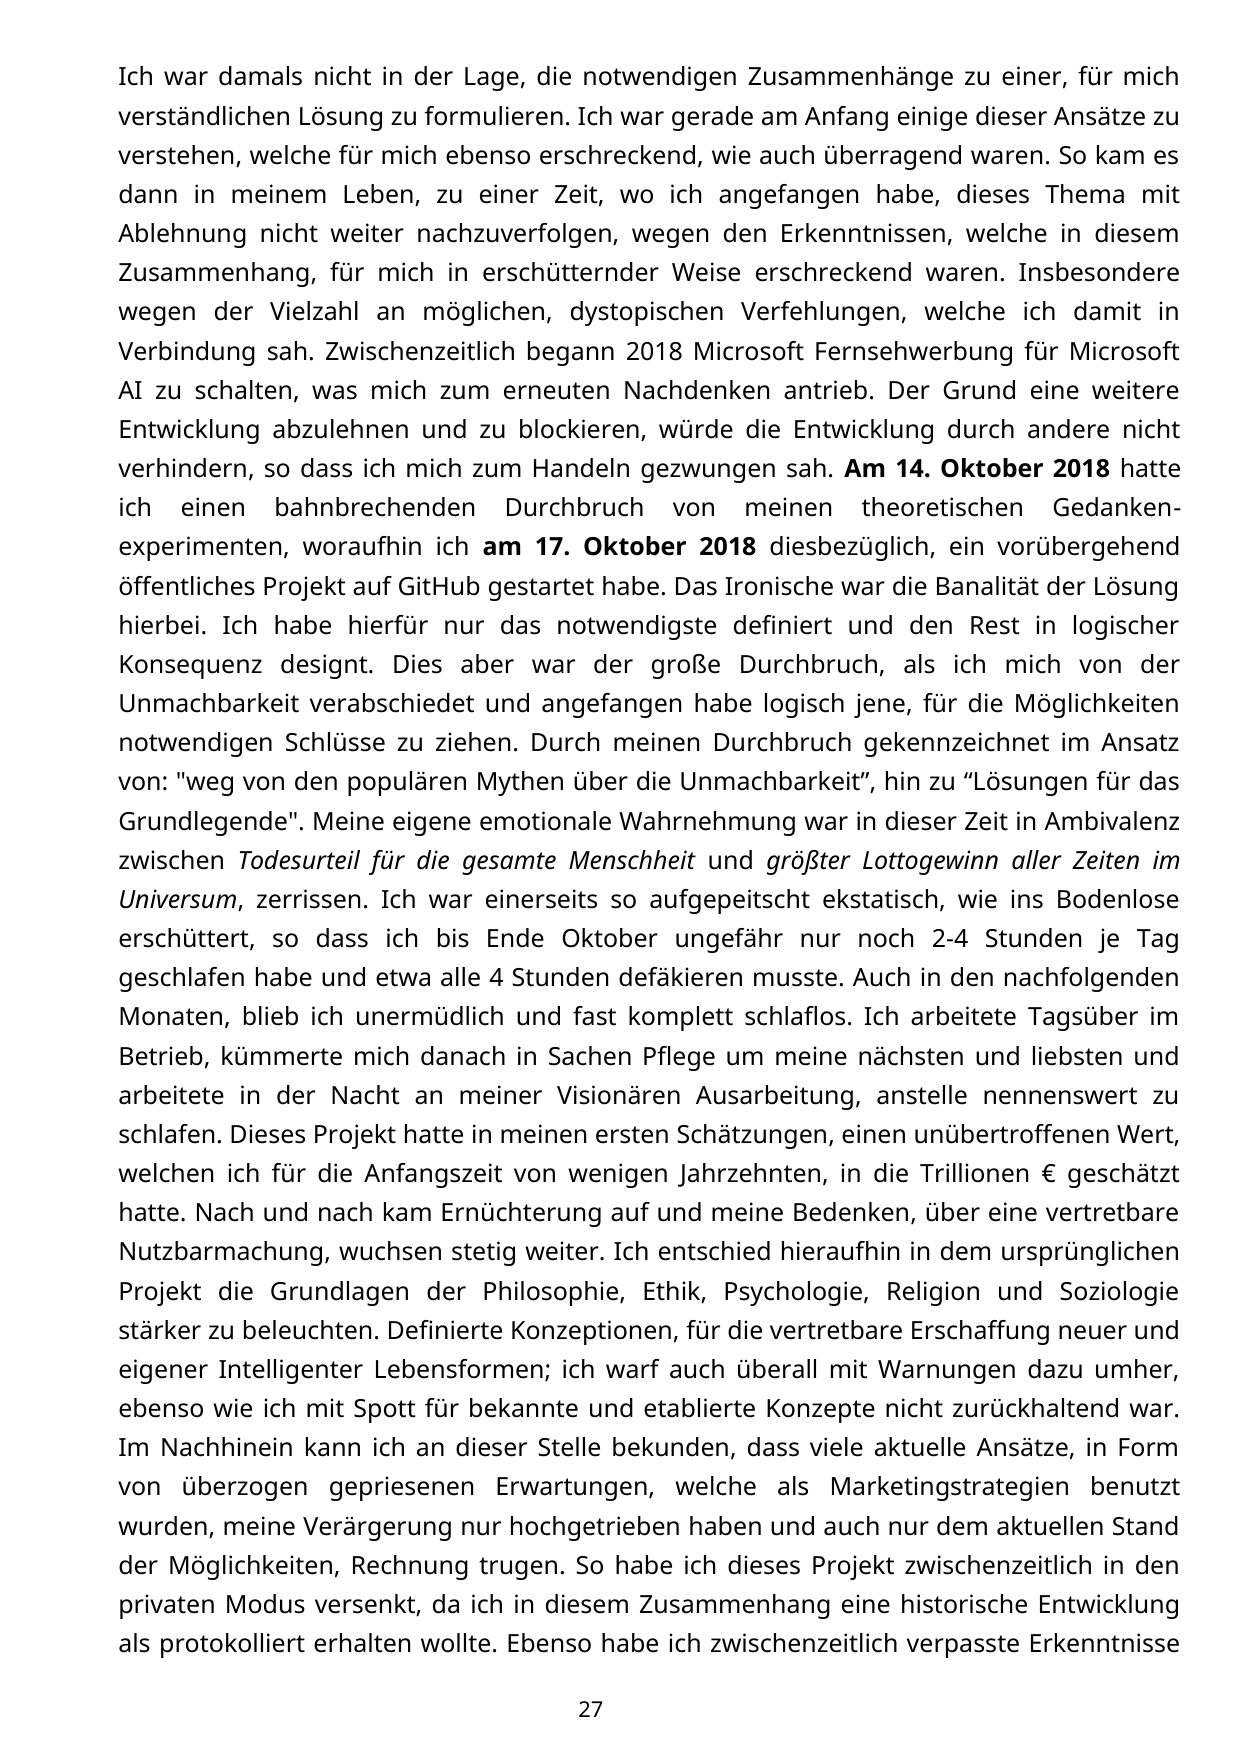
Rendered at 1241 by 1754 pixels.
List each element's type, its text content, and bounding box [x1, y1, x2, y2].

text Ich war damals nicht in der Lage, die notwendigen Zusammenhänge zu einer, für mich verständlichen Lösung zu formulieren. Ich war gerade am Anfang einige dieser Ansätze zu verstehen, welche für mich ebenso erschreckend, wie auch überragend waren. So kam es dann in meinem Leben, zu einer Zeit, wo ich angefangen habe, dieses Thema mit Ablehnung nicht weiter nachzuverfolgen, wegen den Erkenntnissen, welche in diesem Zusammenhang, für mich in erschütternder Weise erschreckend waren. Insbesondere wegen der Vielzahl an möglichen, dystopischen Verfehlungen, welche ich damit in Verbindung sah. Zwischenzeitlich begann 2018 Microsoft Fernsehwerbung für Microsoft AI zu schalten, was mich zum erneuten Nachdenken antrieb. Der Grund eine weitere Entwicklung abzulehnen und zu blockieren, würde die Entwicklung durch andere nicht verhindern, so dass ich mich zum Handeln gezwungen sah. Am 14. Oktober 2018 hatte ich einen bahnbrechenden Durchbruch von meinen theoretischen Gedanken­experimenten, woraufhin ich am 17. Oktober 2018 diesbezüglich, ein vorübergehend öffentliches Projekt auf GitHub gestartet habe. Das Ironische war die Banalität der Lösung hierbei. Ich habe hierfür nur das notwendigste definiert und den Rest in logischer Konsequenz designt. Dies aber war der große Durchbruch, als ich mich von der Unmachbarkeit verabschiedet und angefangen habe logisch jene, für die Möglichkeiten notwendigen Schlüsse zu ziehen. Durch meinen Durchbruch gekennzeichnet im Ansatz von: "weg von den populären Mythen über die Unmachbarkeit”, hin zu “Lösungen für das Grundlegende". Meine eigene emotionale Wahrnehmung war in dieser Zeit in Ambivalenz zwischen Todesurteil für die gesamte Menschheit und größter Lottogewinn aller Zeiten im Universum, zerrissen. Ich war einerseits so aufgepeitscht ekstatisch, wie ins Bodenlose erschüttert, so dass ich bis Ende Oktober ungefähr nur noch 2-4 Stunden je Tag geschlafen habe und etwa alle 4 Stunden defäkieren musste. Auch in den nachfolgenden Monaten, blieb ich unermüdlich und fast komplett schlaflos. Ich arbeitete Tagsüber im Betrieb, kümmerte mich danach in Sachen Pflege um meine nächsten und liebsten und arbeitete in der Nacht an meiner Visionären Ausarbeitung, anstelle nennenswert zu schlafen. Dieses Projekt hatte in meinen ersten Schätzungen, einen unübertroffenen Wert, welchen ich für die Anfangszeit von wenigen Jahrzehnten, in die Trillionen € geschätzt hatte. Nach und nach kam Ernüchterung auf und meine Bedenken, über eine vertretbare Nutzbarmachung, wuchsen stetig weiter. Ich entschied hieraufhin in dem ursprünglichen Projekt die Grundlagen der Philosophie, Ethik, Psychologie, Religion und Soziologie stärker zu beleuchten. Definierte Konzeptionen, für die vertretbare Erschaffung neuer und eigener Intelligenter Lebensformen; ich warf auch überall mit Warnungen dazu umher, ebenso wie ich mit Spott für bekannte und etablierte Konzepte nicht zurückhaltend war. Im Nachhinein kann ich an dieser Stelle bekunden, dass viele aktuelle Ansätze, in Form von überzogen gepriesenen Erwartungen, welche als Marketingstrategien benutzt wurden, meine Verärgerung nur hochgetrieben haben und auch nur dem aktuellen Stand der Möglichkeiten, Rechnung trugen. So habe ich dieses Projekt zwischenzeitlich in den privaten Modus versenkt, da ich in diesem Zusammenhang eine historische Entwicklung als protokolliert erhalten wollte. Ebenso habe ich zwischenzeitlich verpasste Erkenntnisse [118, 59, 1181, 1660]
